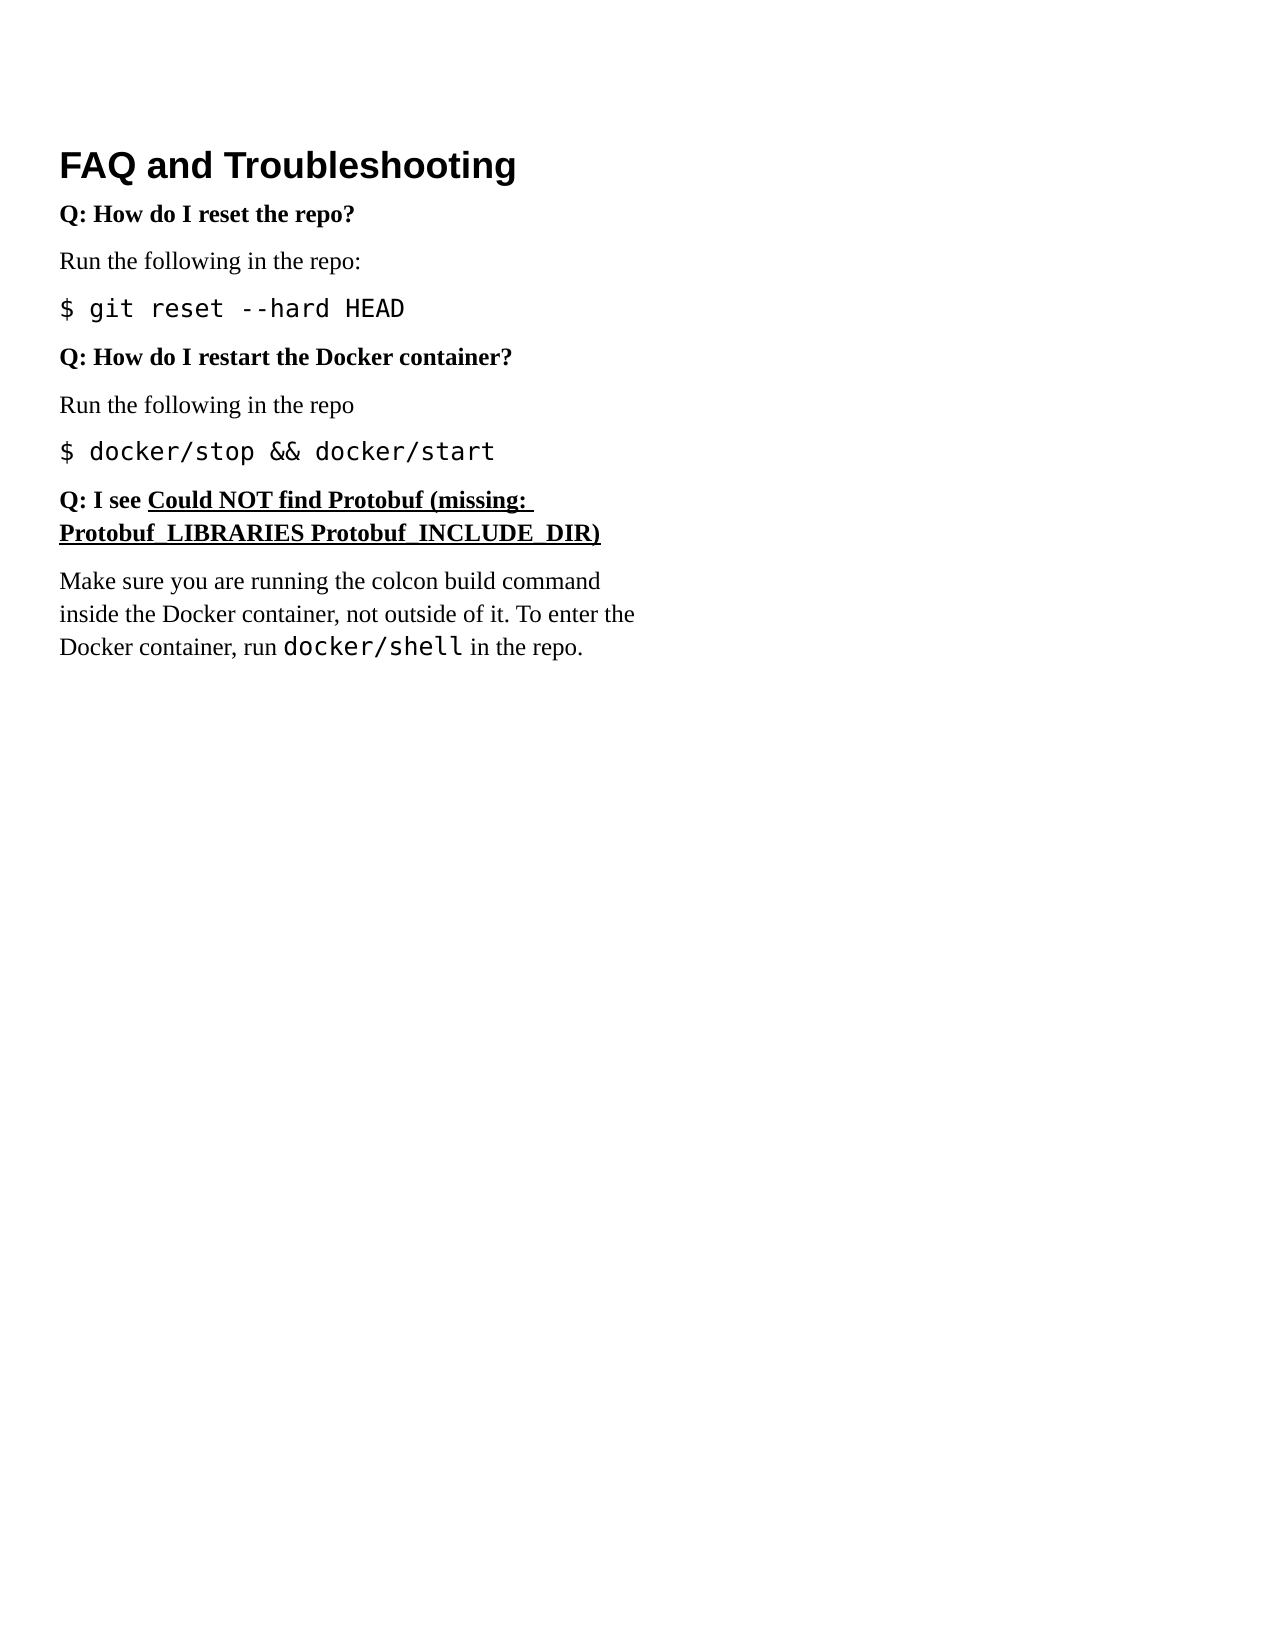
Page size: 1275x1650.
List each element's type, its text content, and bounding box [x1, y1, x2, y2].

table_header [638, 118, 1216, 728]
table_header FAQ and Troubleshooting Q: How do I reset the repo? Run the following in the repo: $ git reset --hard HEAD Q: How do I restart the Docker container? Run the following in the repo $ docker/stop && docker/start Q: I see Could NOT find Protobuf (missing: Protobuf_LIBRARIES Protobuf_INCLUDE_DIR) Make sure you are running the colcon build command inside the Docker container, not outside of it. To enter the Docker container, run docker/shell in the repo. [59, 118, 637, 728]
